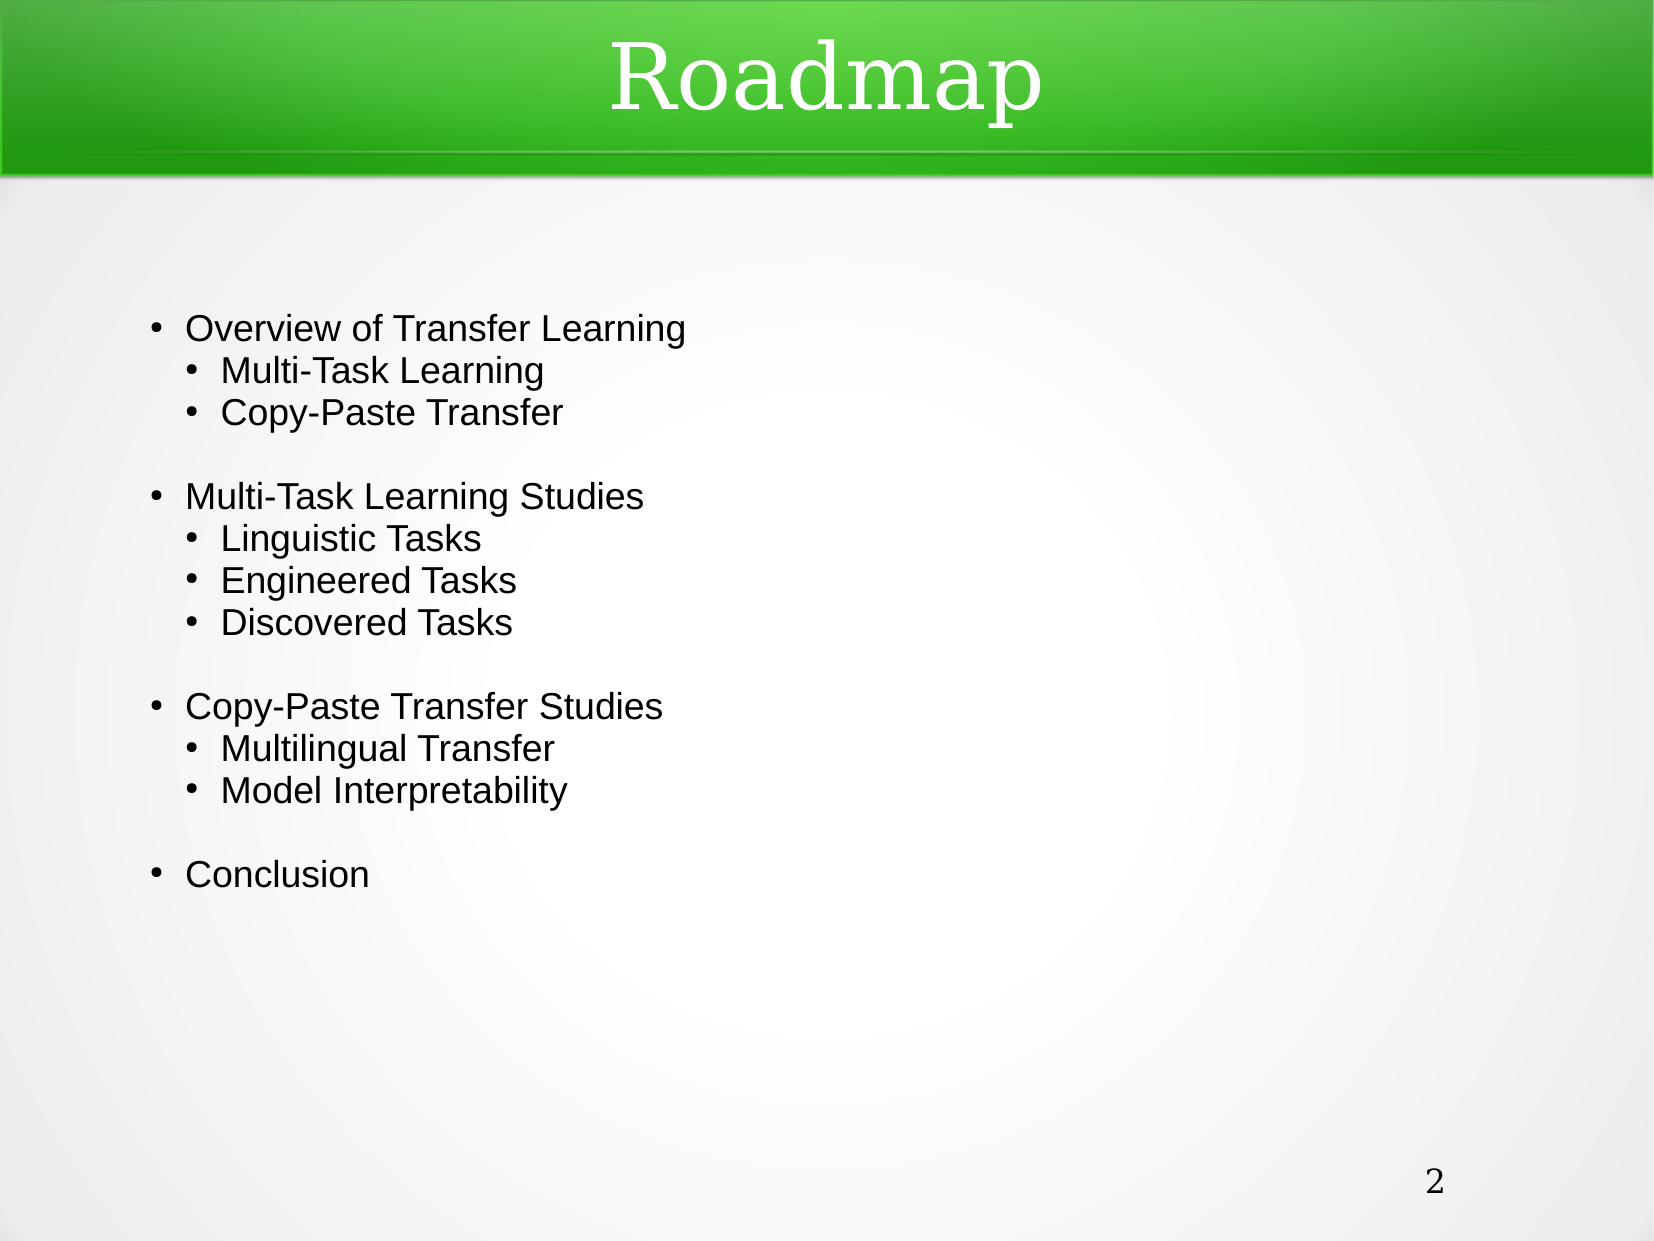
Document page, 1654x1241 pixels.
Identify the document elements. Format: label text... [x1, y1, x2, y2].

text_box Overview of Transfer Learning Multi-Task Learning Copy-Paste Transfer Multi-Task Learning Studies Linguistic Tasks Engineered Tasks Discovered Tasks Copy-Paste Transfer Studies Multilingual Transfer Model Interpretability Conclusion [135, 300, 1516, 903]
picture [0, 0, 1654, 1241]
title Roadmap [82, 11, 1571, 154]
